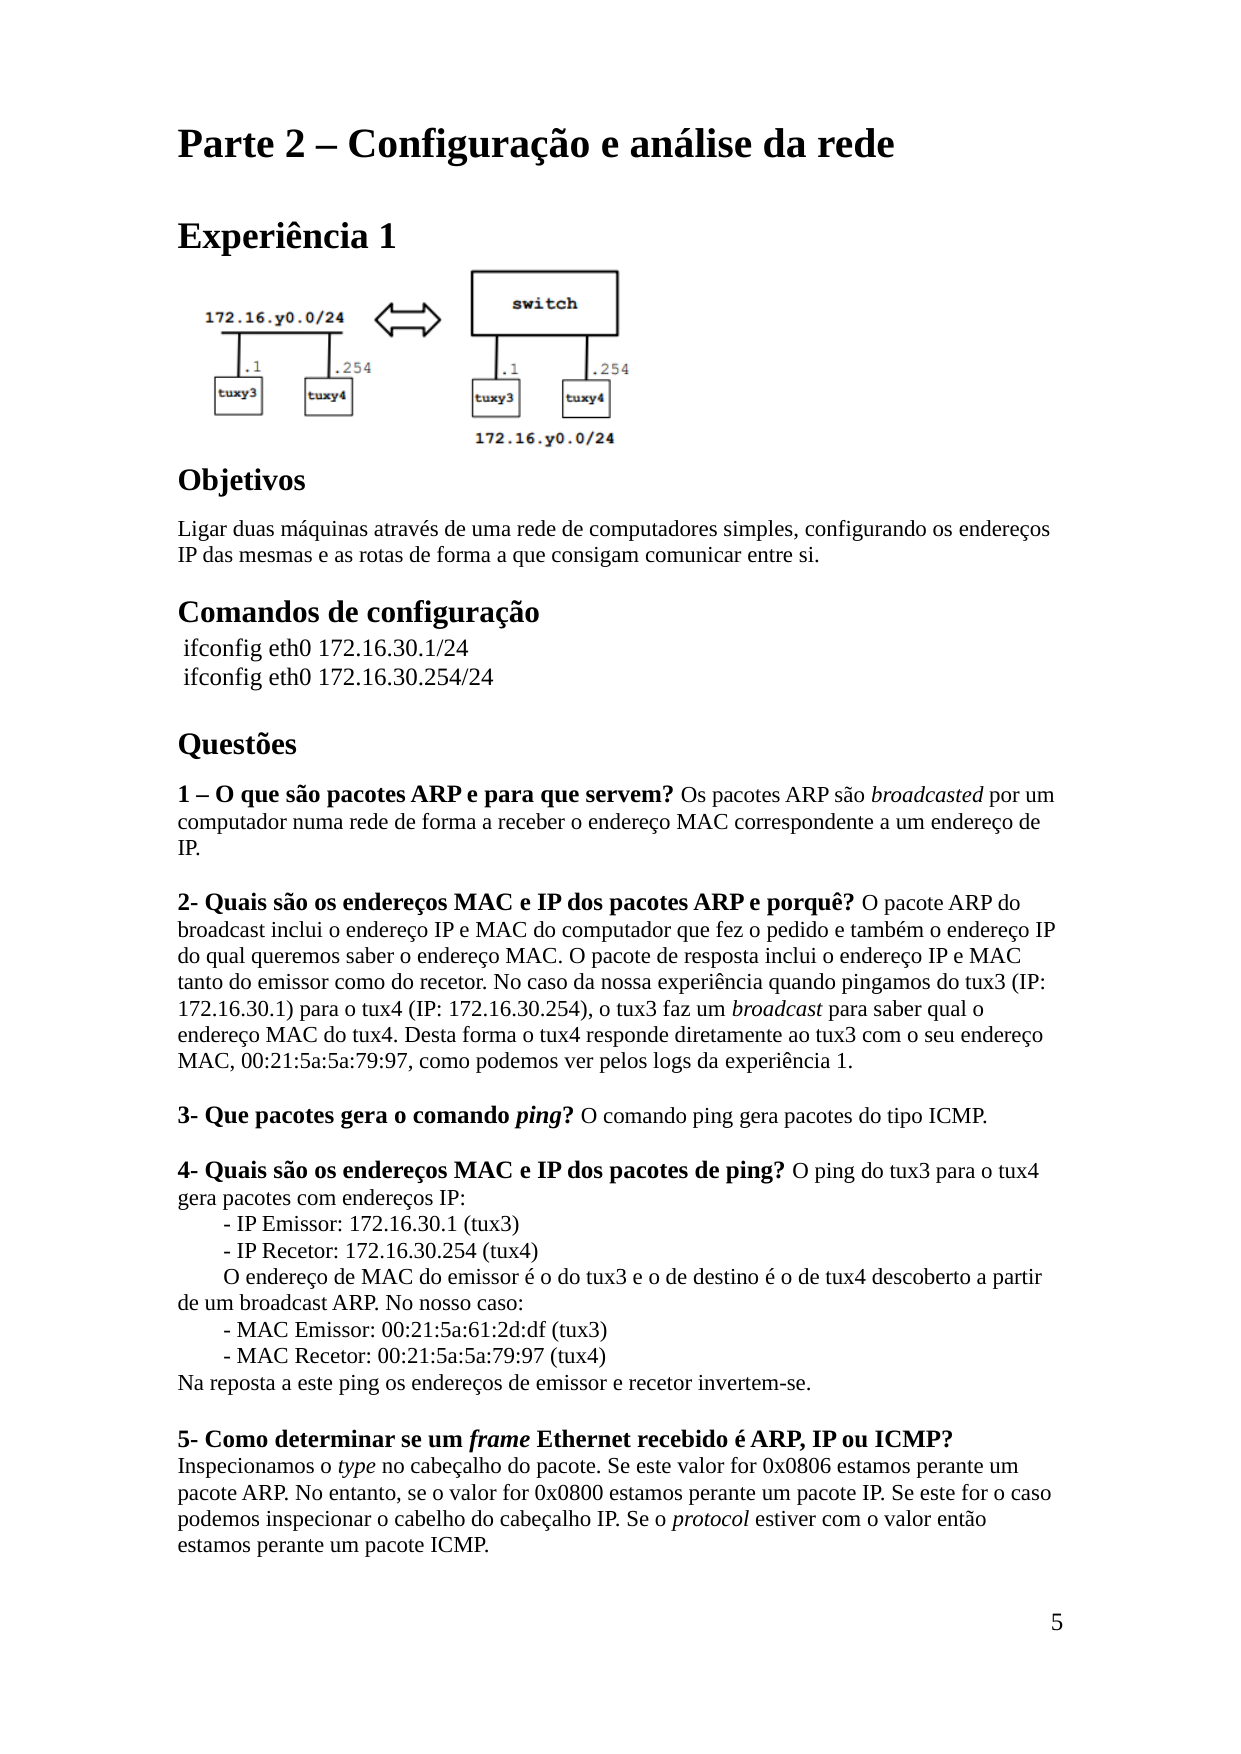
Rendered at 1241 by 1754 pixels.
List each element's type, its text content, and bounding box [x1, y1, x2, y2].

text 4- Quais são os endereços MAC e IP dos pacotes de ping? O ping do tux3 para o tux4 gera pacotes com endereços IP: [177, 1155, 1063, 1210]
text Parte 2 – Configuração e análise da rede [177, 118, 1063, 166]
text 3- Que pacotes gera o comando ping? O comando ping gera pacotes do tipo ICMP. [177, 1100, 1063, 1129]
text Experiência 1 [177, 214, 1063, 257]
picture [177, 257, 646, 461]
text - MAC Recetor: 00:21:5a:5a:79:97 (tux4) [177, 1342, 1063, 1368]
text O endereço de MAC do emissor é o do tux3 e o de destino é o de tux4 descoberto a partir de um broadcast ARP. No nosso caso: [177, 1263, 1063, 1316]
text Questões [177, 725, 1063, 761]
text - MAC Emissor: 00:21:5a:61:2d:df (tux3) [177, 1316, 1063, 1342]
text - IP Emissor: 172.16.30.1 (tux3) [177, 1210, 1063, 1237]
text Objetivos [177, 461, 1063, 497]
text Na reposta a este ping os endereços de emissor e recetor invertem-se. [177, 1368, 1063, 1395]
text 5- Como determinar se um frame Ethernet recebido é ARP, IP ou ICMP? Inspecionamos o type no cabeçalho do pacote. Se este valor for 0x0806 estamos perante um pacote ARP. No entanto, se o valor for 0x0800 estamos perante um pacote IP. Se este for o caso podemos inspecionar o cabelho do cabeçalho IP. Se o protocol estiver com o valor então estamos perante um pacote ICMP. [177, 1424, 1063, 1558]
text Comandos de configuração [177, 594, 1063, 630]
text - IP Recetor: 172.16.30.254 (tux4) [177, 1237, 1063, 1263]
text 2- Quais são os endereços MAC e IP dos pacotes ARP e porquê? O pacote ARP do broadcast inclui o endereço IP e MAC do computador que fez o pedido e também o endereço IP do qual queremos saber o endereço MAC. O pacote de resposta inclui o endereço IP e MAC tanto do emissor como do recetor. No caso da nossa experiência quando pingamos do tux3 (IP: 172.16.30.1) para o tux4 (IP: 172.16.30.254), o tux3 faz um broadcast para saber qual o endereço MAC do tux4. Desta forma o tux4 responde diretamente ao tux3 com o seu endereço MAC, 00:21:5a:5a:79:97, como podemos ver pelos logs da experiência 1. [177, 887, 1063, 1074]
text Ligar duas máquinas através de uma rede de computadores simples, configurando os endereços IP das mesmas e as rotas de forma a que consigam comunicar entre si. [177, 515, 1063, 567]
text 1 – O que são pacotes ARP e para que servem? Os pacotes ARP são broadcasted por um computador numa rede de forma a receber o endereço MAC correspondente a um endereço de IP. [177, 779, 1063, 861]
